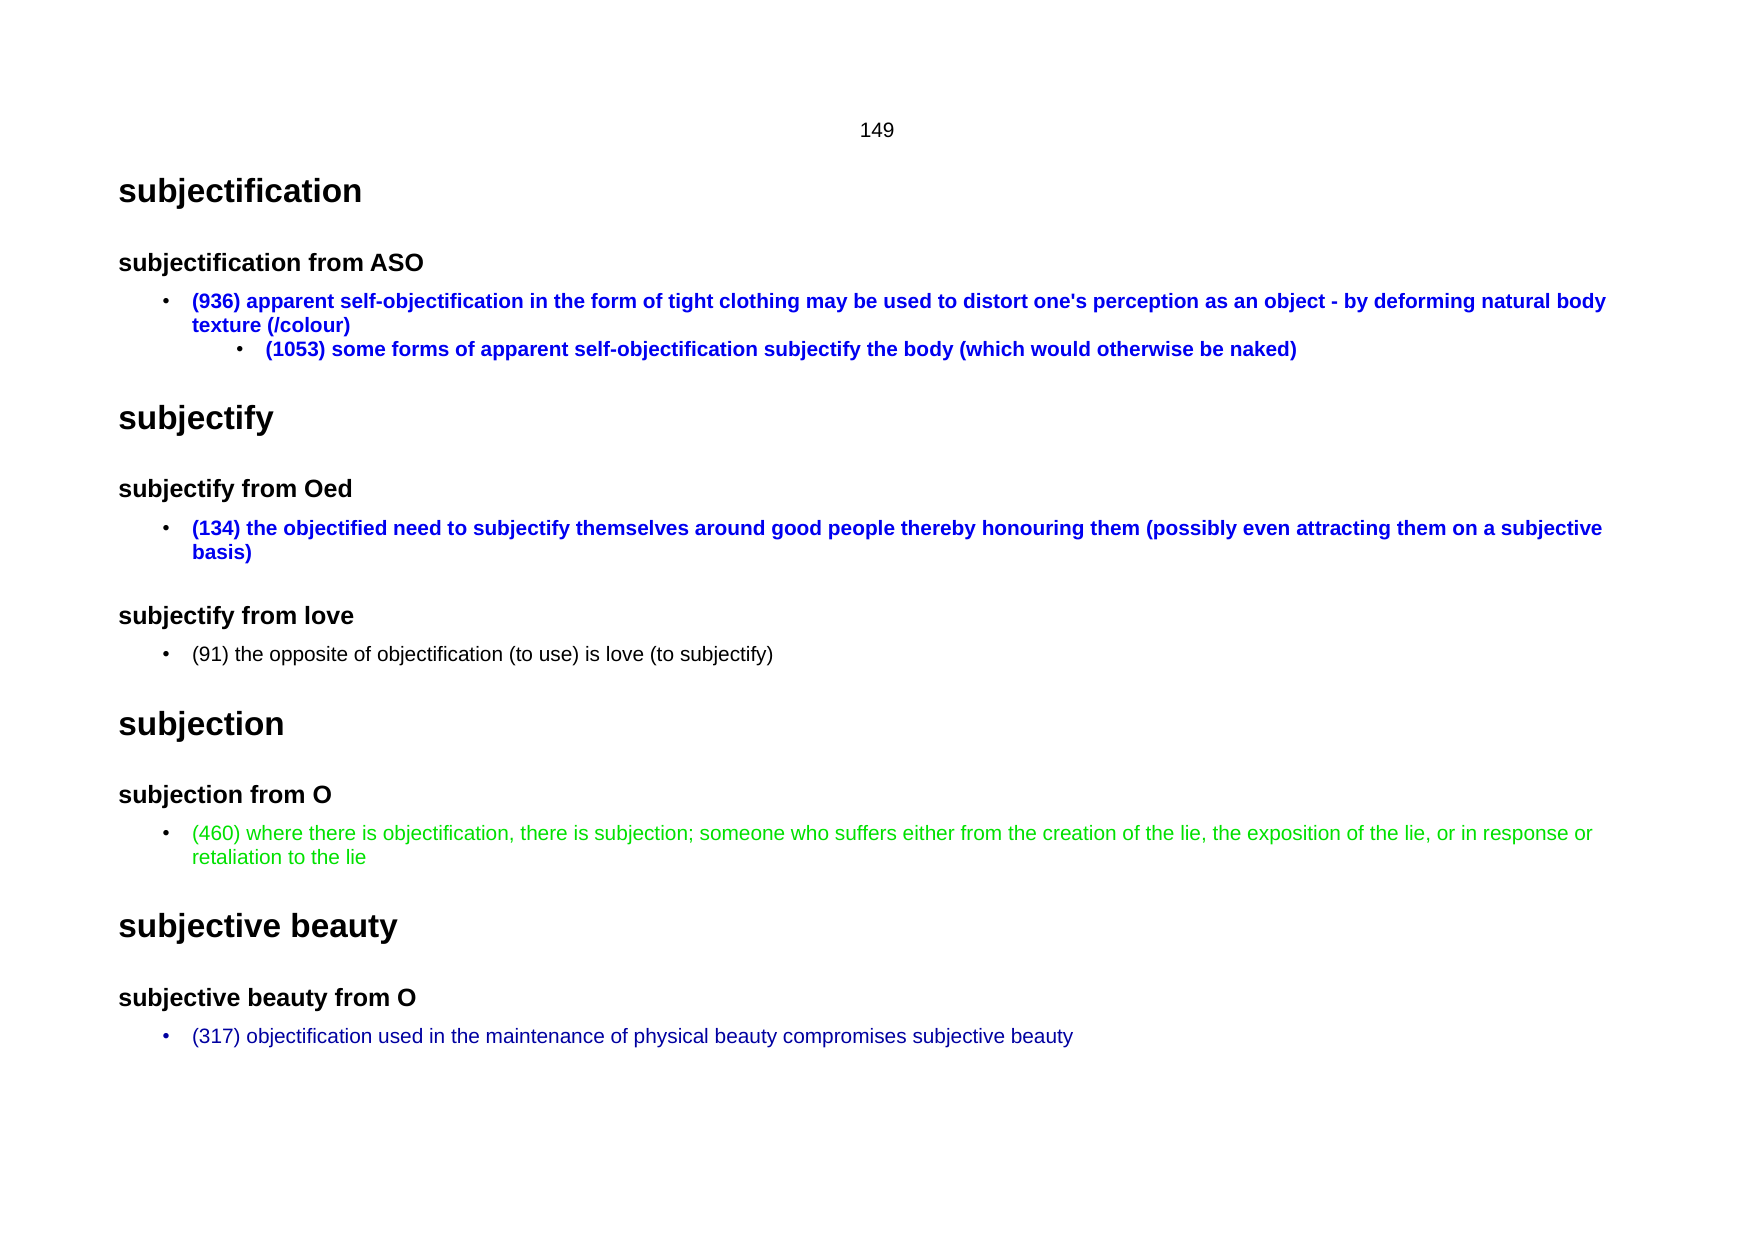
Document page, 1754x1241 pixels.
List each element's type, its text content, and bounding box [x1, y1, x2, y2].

list (460) where there is objectification, there is subjection; someone who suffers either from the creation of the lie, the exposition of the lie, or in response or retaliation to the lie [162, 821, 1636, 869]
list (317) objectification used in the maintenance of physical beauty compromises subjective beauty [162, 1024, 1636, 1048]
subtitle subjectify from Oed [118, 474, 1636, 503]
list (936) apparent self-objectification in the form of tight clothing may be used to distort one's perception as an object - by deforming natural body texture (/colour) [162, 289, 1636, 337]
list (1053) some forms of apparent self-objectification subjectify the body (which would otherwise be naked) [236, 337, 1636, 361]
subtitle subjective beauty from O [118, 982, 1636, 1011]
list (91) the opposite of objectification (to use) is love (to subjectify) [162, 642, 1636, 666]
subtitle subjectification from ASO [118, 247, 1636, 276]
list (134) the objectified need to subjectify themselves around good people thereby honouring them (possibly even attracting them on a subjective basis) [162, 516, 1636, 563]
subtitle subjection from O [118, 780, 1636, 808]
subtitle subjectification [118, 172, 1636, 210]
subtitle subjection [118, 704, 1636, 742]
subtitle subjectify [118, 398, 1636, 437]
subtitle subjectify from love [118, 601, 1636, 630]
subtitle subjective beauty [118, 907, 1636, 945]
